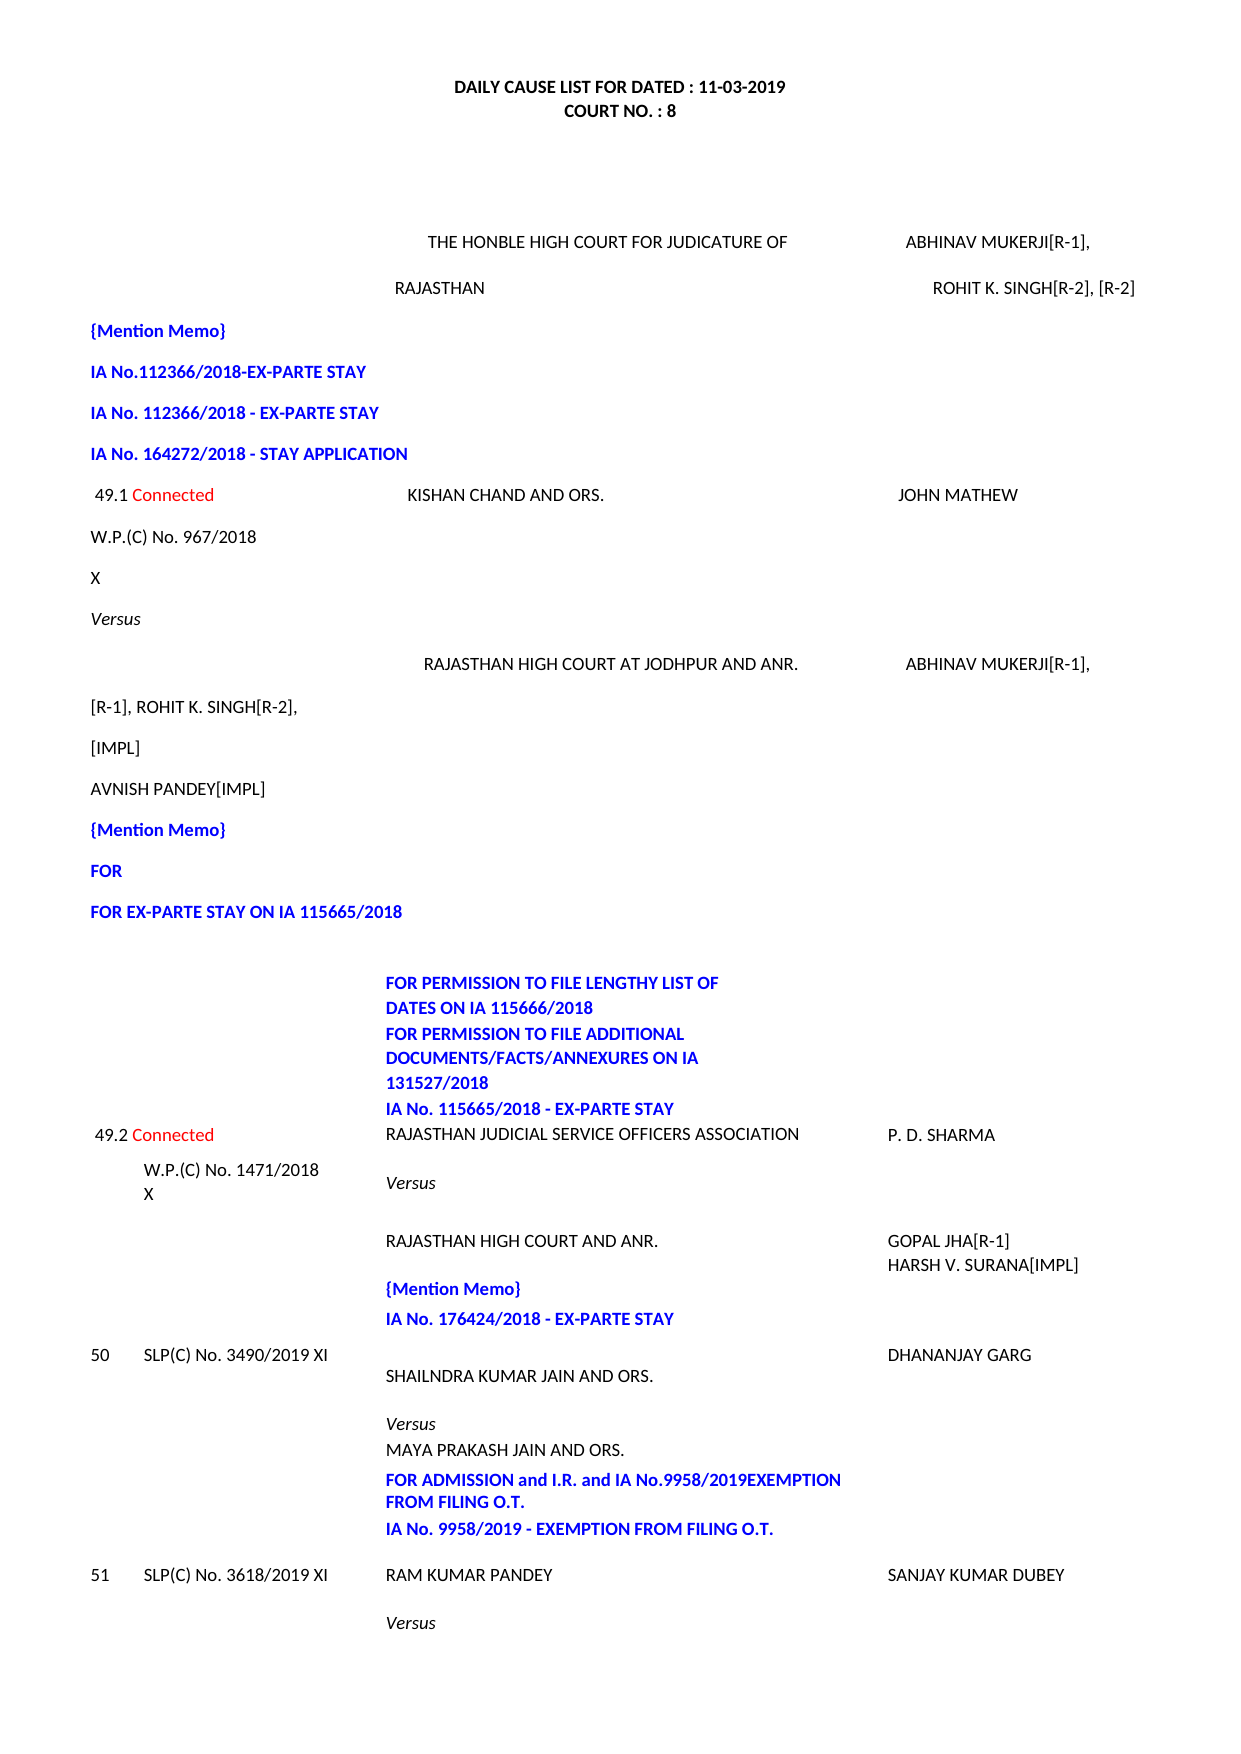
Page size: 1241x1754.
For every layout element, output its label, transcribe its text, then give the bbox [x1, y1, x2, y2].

text X [90, 566, 1136, 589]
table_cell SLP(C) No. 3618/2019 XI [144, 1563, 386, 1650]
table_cell RAJASTHAN HIGH COURT AND ANR. {Mention Memo} IA No. 176424/2018 - EX-PARTE STAY [386, 1229, 888, 1343]
table_cell SLP(C) No. 3490/2019 XI [144, 1343, 386, 1563]
table_cell [90, 1229, 143, 1343]
table_header [888, 972, 1119, 1123]
text RAJASTHAN ROHIT K. SINGH[R-2], [R-2] [90, 272, 1136, 301]
text Versus [90, 607, 1136, 630]
table_cell [144, 1229, 386, 1343]
table_cell 51 [90, 1563, 143, 1650]
text W.P.(C) No. 967/2018 [90, 525, 1136, 548]
table_cell SANJAY KUMAR DUBEY [888, 1563, 1119, 1650]
table_cell RAJASTHAN JUDICIAL SERVICE OFFICERS ASSOCIATION Versus [386, 1123, 888, 1229]
text AVNISH PANDEY[IMPL] [90, 777, 1136, 800]
text IA No.112366/2018-EX-PARTE STAY [90, 360, 1136, 383]
text IA No. 112366/2018 - EX-PARTE STAY [90, 401, 1136, 424]
table_cell 50 [90, 1343, 143, 1563]
table_header [90, 972, 386, 1123]
table_cell DHANANJAY GARG [888, 1343, 1119, 1563]
table_cell [90, 1158, 143, 1229]
table_cell GOPAL JHA[R-1] HARSH V. SURANA[IMPL] [888, 1229, 1119, 1343]
text IA No. 164272/2018 - STAY APPLICATION [90, 442, 1136, 465]
table_cell RAM KUMAR PANDEY Versus [386, 1563, 888, 1650]
text FOR EX-PARTE STAY ON IA 115665/2018 [90, 901, 1136, 923]
table_cell P. D. SHARMA [888, 1123, 1119, 1229]
text 49.1 Connected KISHAN CHAND AND ORS. JOHN MATHEW [90, 484, 1136, 507]
table_cell SHAILNDRA KUMAR JAIN AND ORS. Versus MAYA PRAKASH JAIN AND ORS. FOR ADMISSION and I.R. and IA No.9958/2019EXEMPTION FROM FILING O.T. IA No. 9958/2019 - EXEMPTION FROM FILING O.T. [386, 1343, 888, 1563]
text [IMPL] [90, 736, 1136, 759]
text [R-1], ROHIT K. SINGH[R-2], [90, 695, 1136, 718]
text RAJASTHAN HIGH COURT AT JODHPUR AND ANR. ABHINAV MUKERJI[R-1], [90, 648, 1136, 676]
table_cell 49.2 Connected [90, 1123, 386, 1158]
table_cell W.P.(C) No. 1471/2018 X [144, 1158, 386, 1229]
text {Mention Memo} [90, 319, 1136, 342]
text FOR [90, 859, 1136, 882]
text THE HONBLE HIGH COURT FOR JUDICATURE OF ABHINAV MUKERJI[R-1], [90, 226, 1136, 254]
table_header FOR PERMISSION TO FILE LENGTHY LIST OF DATES ON IA 115666/2018 FOR PERMISSION TO FILE ADDITIONAL DOCUMENTS/FACTS/ANNEXURES ON IA 131527/2018 IA No. 115665/2018 - EX-PARTE STAY [386, 972, 888, 1123]
text {Mention Memo} [90, 818, 1136, 841]
